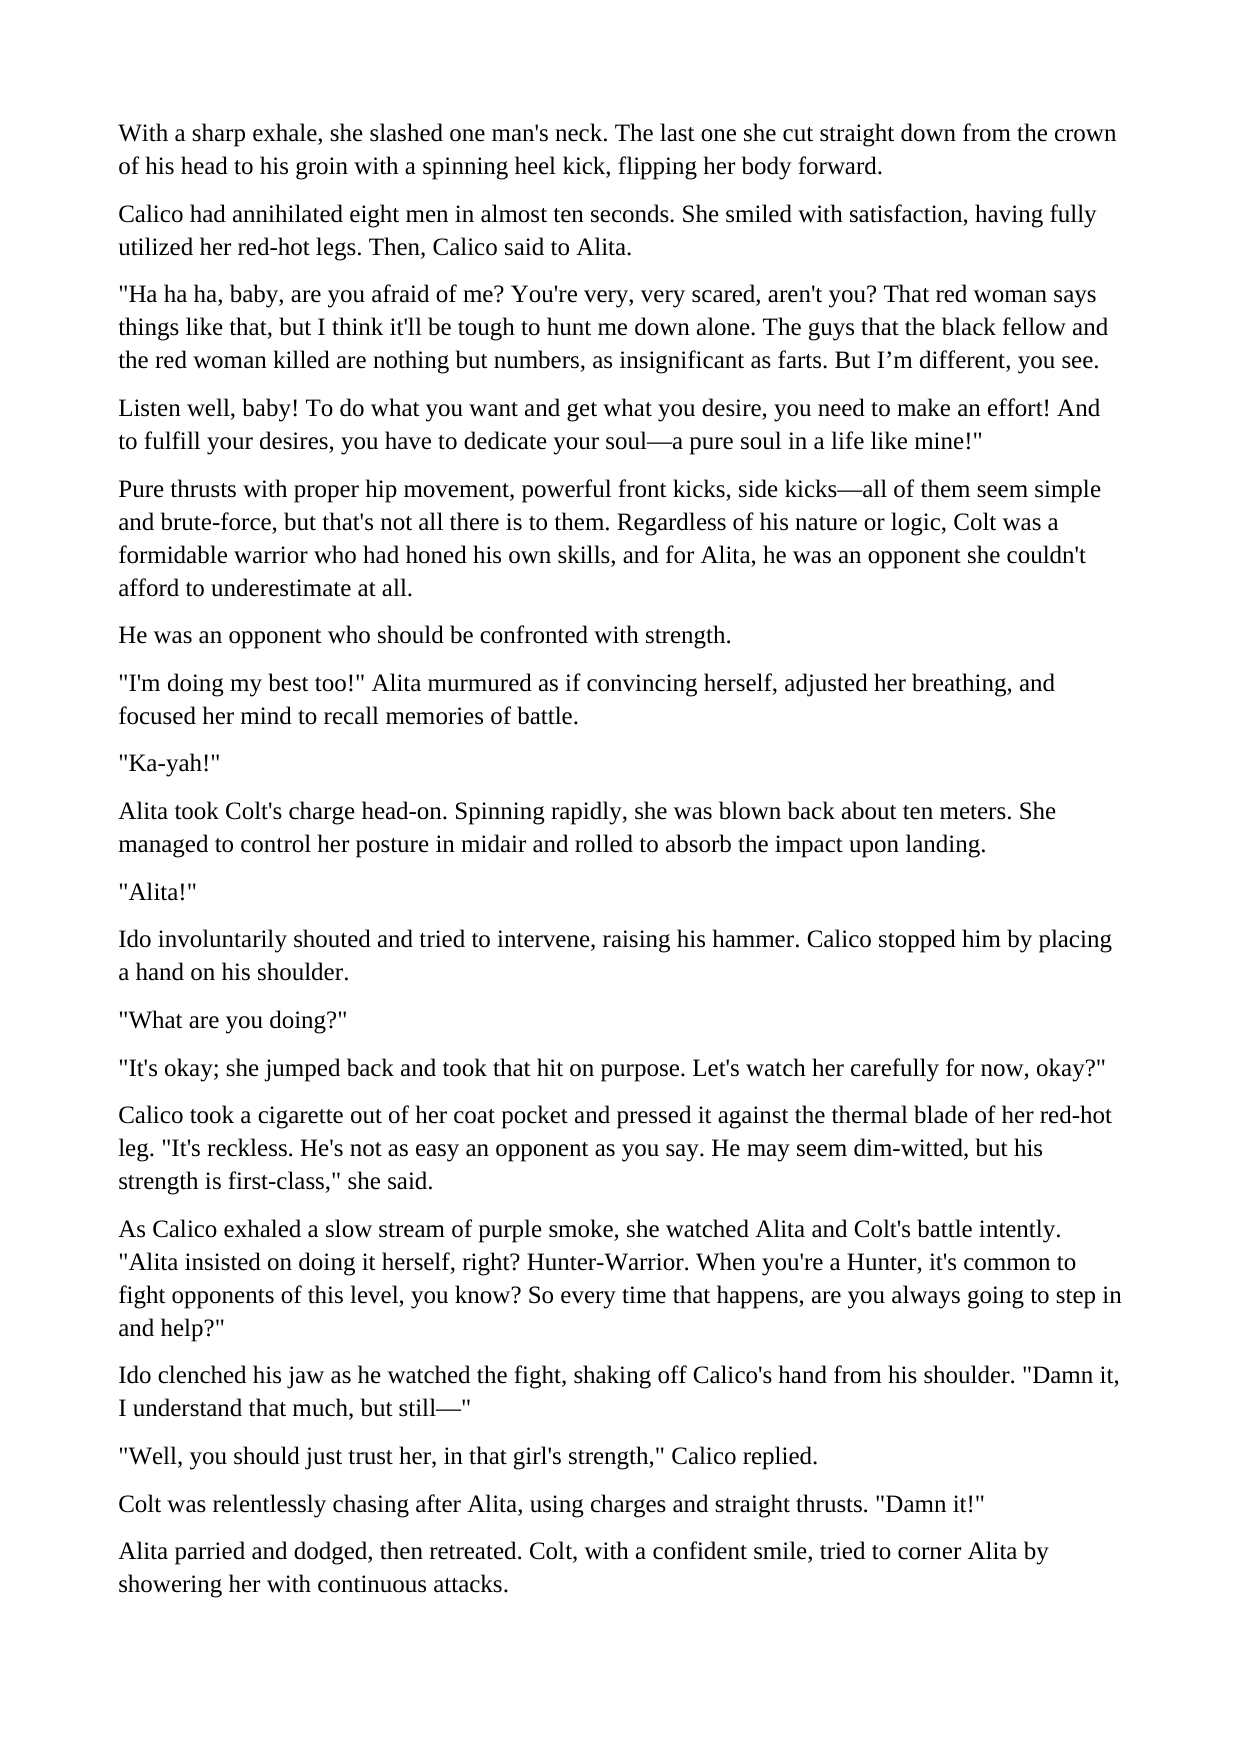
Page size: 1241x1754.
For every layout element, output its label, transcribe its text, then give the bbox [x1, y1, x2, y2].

text "Alita!" [118, 877, 1122, 906]
text Pure thrusts with proper hip movement, powerful front kicks, side kicks—all of them seem simple and brute-force, but that's not all there is to them. Regardless of his nature or logic, Colt was a formidable warrior who had honed his own skills, and for Alita, he was an opponent she couldn't afford to underestimate at all. [118, 474, 1122, 601]
text Calico had annihilated eight men in almost ten seconds. She smiled with satisfaction, having fully utilized her red-hot legs. Then, Calico said to Alita. [118, 199, 1122, 261]
text "Ha ha ha, baby, are you afraid of me? You're very, very scared, aren't you? That red woman says things like that, but I think it'll be tough to hunt me down alone. The guys that the black fellow and the red woman killed are nothing but numbers, as insignificant as farts. But I’m different, you see. [118, 279, 1122, 374]
text Calico took a cigarette out of her coat pocket and pressed it against the thermal blade of her red-hot leg. "It's reckless. He's not as easy an opponent as you say. He may seem dim-witted, but his strength is first-class," she said. [118, 1100, 1122, 1195]
text With a sharp exhale, she slashed one man's neck. The last one she cut straight down from the crown of his head to his groin with a spinning heel kick, flipping her body forward. [118, 118, 1122, 180]
text Alita took Colt's charge head-on. Spinning rapidly, she was blown back about ten meters. She managed to control her posture in midair and rolled to absorb the impact upon landing. [118, 796, 1122, 858]
text As Calico exhaled a slow stream of purple smoke, she watched Alita and Colt's battle intently. "Alita insisted on doing it herself, right? Hunter-Warrior. When you're a Hunter, it's common to fight opponents of this level, you know? So every time that happens, are you always going to step in and help?" [118, 1214, 1122, 1342]
text "It's okay; she jumped back and took that hit on purpose. Let's watch her carefully for now, okay?" [118, 1053, 1122, 1081]
text "Well, you should just trust her, in that girl's strength," Calico replied. [118, 1441, 1122, 1470]
text He was an opponent who should be confronted with strength. [118, 620, 1122, 649]
text Ido clenched his jaw as he watched the fight, shaking off Calico's hand from his shoulder. "Damn it, I understand that much, but still—" [118, 1361, 1122, 1422]
text Listen well, baby! To do what you want and get what you desire, you need to make an effort! And to fulfill your desires, you have to dedicate your soul—a pure soul in a life like mine!" [118, 393, 1122, 455]
text Colt was relentlessly chasing after Alita, using charges and straight thrusts. "Damn it!" [118, 1489, 1122, 1517]
text "What are you doing?" [118, 1005, 1122, 1034]
text Alita parried and dodged, then retreated. Colt, with a confident smile, tried to corner Alita by showering her with continuous attacks. [118, 1536, 1122, 1598]
text Ido involuntarily shouted and tried to intervene, raising his hammer. Calico stopped him by placing a hand on his shoulder. [118, 924, 1122, 986]
text "I'm doing my best too!" Alita murmured as if convincing herself, adjusted her breathing, and focused her mind to recall memories of battle. [118, 668, 1122, 730]
text "Ka-yah!" [118, 748, 1122, 777]
